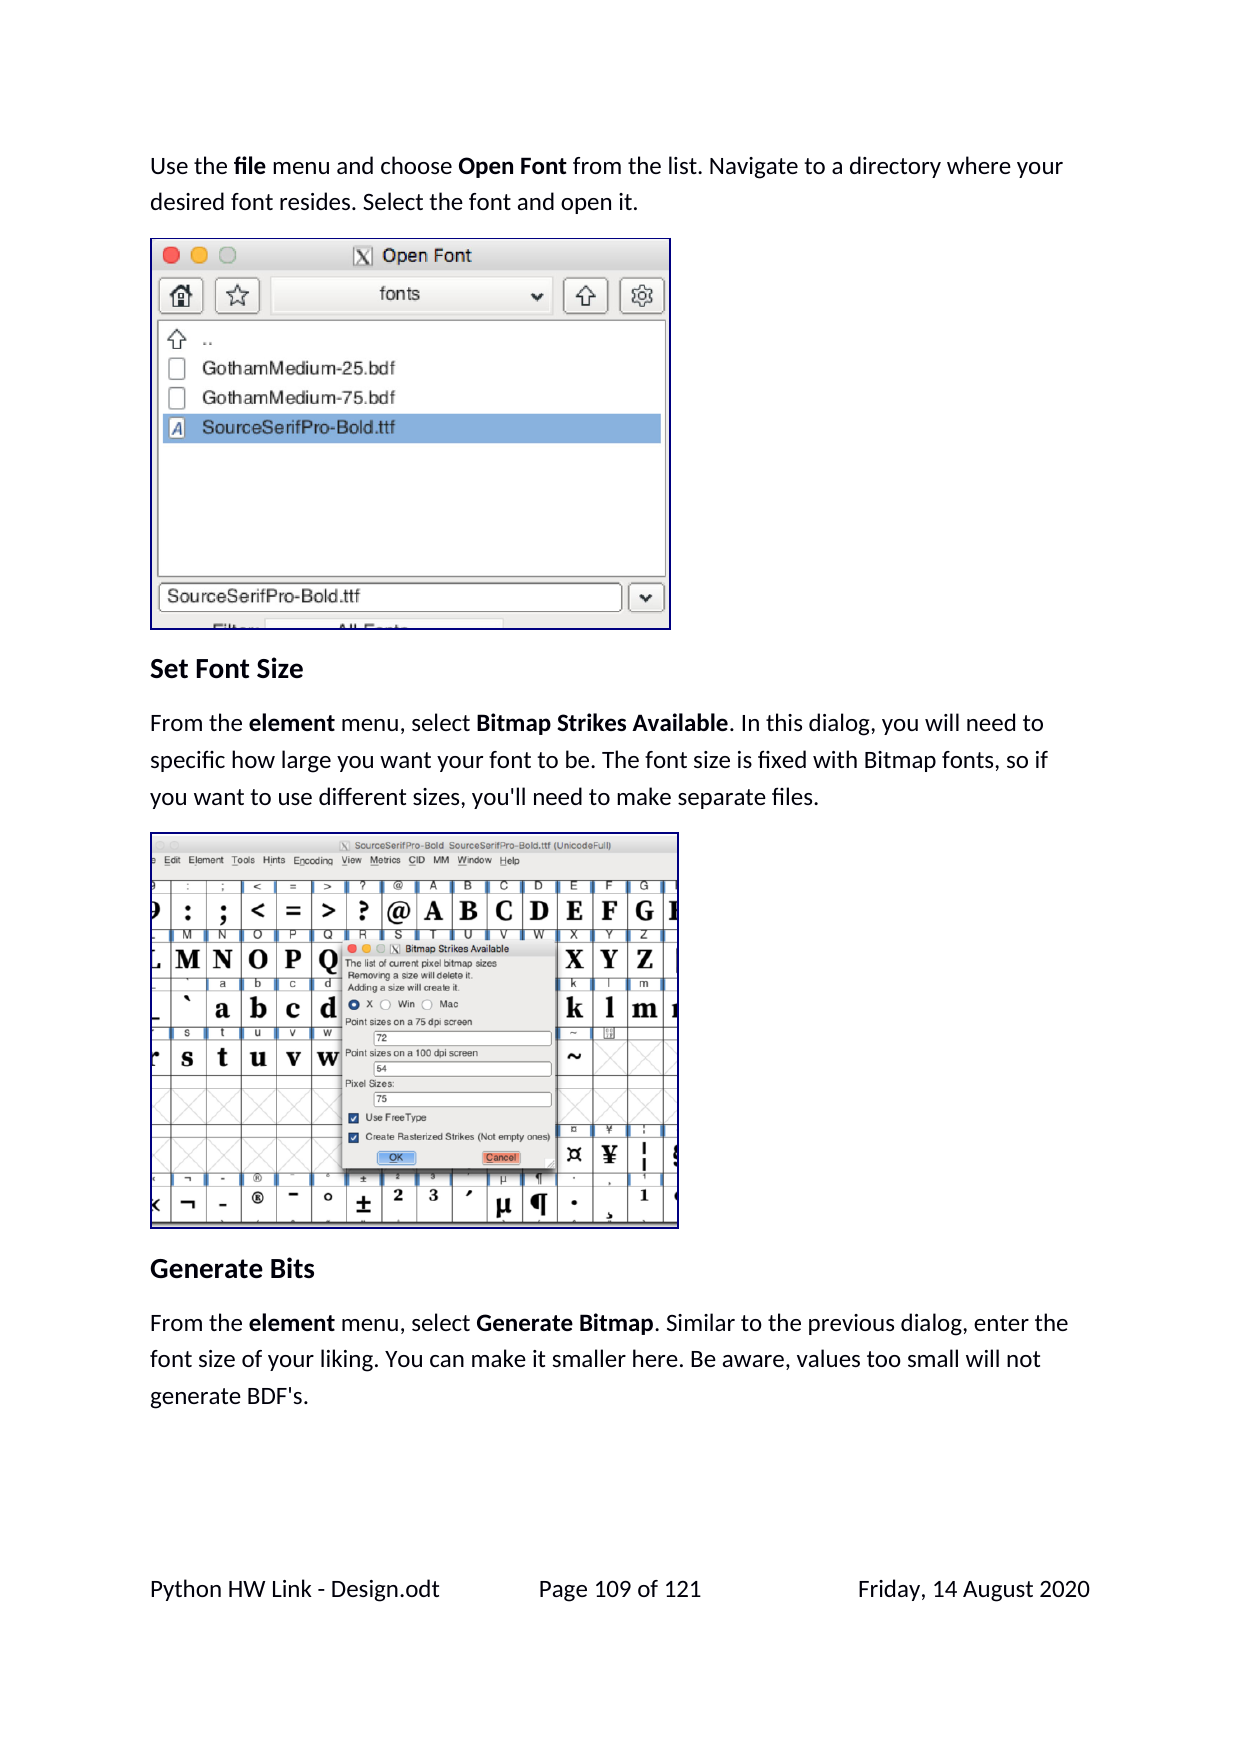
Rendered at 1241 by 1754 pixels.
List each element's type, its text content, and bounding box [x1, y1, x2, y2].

text Generate Bits [150, 1250, 1090, 1285]
text From the element menu, select Bitmap Strikes Available. In this dialog, you will need to specific how large you want your font to be. The font size is fixed with Bitmap fonts, so if you want to use different sizes, you'll need to make separate files. [150, 708, 1090, 811]
text From the element menu, select Generate Bitmap. Similar to the previous dialog, enter the font size of your liking. You can make it smaller here. Be aware, values too small will not generate BDF's. [150, 1307, 1090, 1411]
picture [152, 239, 669, 628]
picture [152, 834, 677, 1227]
text Set Font Size [150, 650, 1090, 686]
text Use the file menu and choose Open Font from the list. Navigate to a directory where your desired font resides. Select the font and open it. [150, 150, 1090, 217]
